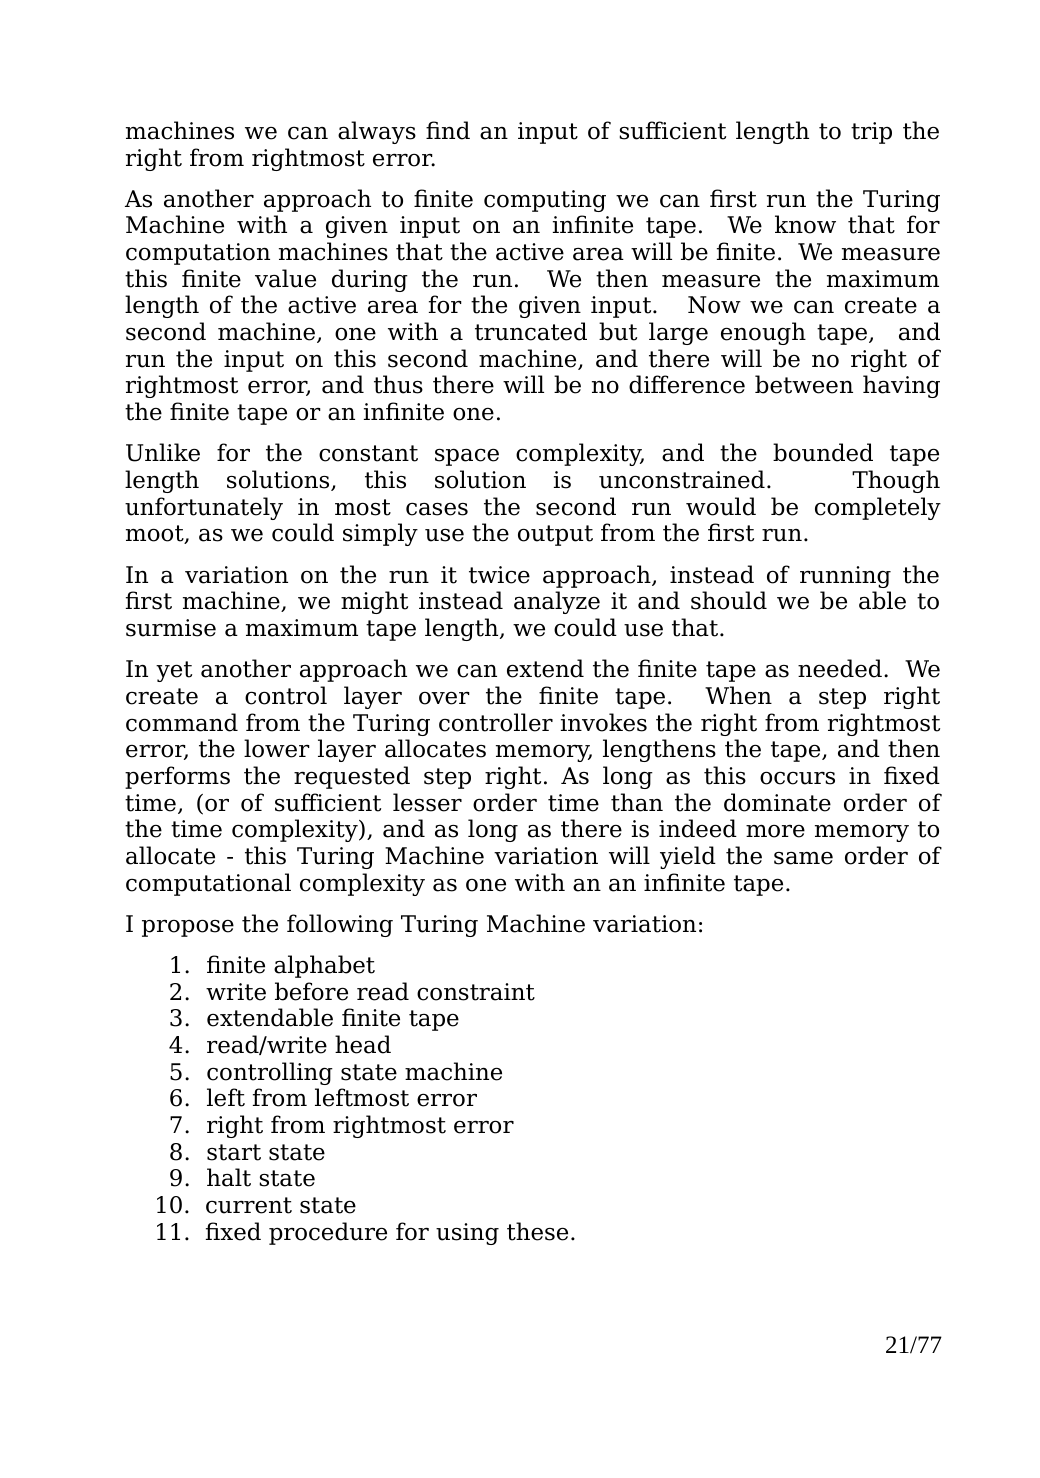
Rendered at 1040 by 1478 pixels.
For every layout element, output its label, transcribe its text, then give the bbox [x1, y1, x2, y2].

list finite alphabet [169, 952, 942, 979]
list halt state [169, 1166, 942, 1192]
list start state [169, 1139, 942, 1166]
text I propose the following Turing Machine variation: [125, 911, 942, 938]
text As another approach to finite computing we can first run the Turing Machine with a given input on an infinite tape. We know that for computation machines that the active area will be finite. We measure this finite value during the run. We then measure the maximum length of the active area for the given input. Now we can create a second machine, one with a truncated but large enough tape, and run the input on this second machine, and there will be no right of rightmost error, and thus there will be no difference between having the finite tape or an infinite one. [125, 186, 942, 426]
text 10. current state [125, 1192, 942, 1219]
list left from leftmost error [169, 1086, 942, 1112]
text In a variation on the run it twice approach, instead of running the first machine, we might instead analyze it and should we be able to surmise a maximum tape length, we could use that. [125, 562, 942, 642]
text Unlike for the constant space complexity, and the bounded tape length solutions, this solution is unconstrained. Though unfortunately in most cases the second run would be completely moot, as we could simply use the output from the first run. [125, 441, 942, 547]
list write before read constraint [169, 979, 942, 1006]
list read/write head [169, 1032, 942, 1059]
text In yet another approach we can extend the finite tape as needed. We create a control layer over the finite tape. When a step right command from the Turing controller invokes the right from rightmost error, the lower layer allocates memory, lengthens the tape, and then performs the requested step right. As long as this occurs in fixed time, (or of sufficient lesser order time than the dominate order of the time complexity), and as long as there is indeed more memory to allocate - this Turing Machine variation will yield the same order of computational complexity as one with an an infinite tape. [125, 656, 942, 896]
text machines we can always find an input of sufficient length to trip the right from rightmost error. [125, 118, 942, 171]
text 11. fixed procedure for using these. [125, 1219, 942, 1246]
list extendable finite tape [169, 1006, 942, 1032]
list controlling state machine [169, 1059, 942, 1086]
list right from rightmost error [169, 1112, 942, 1139]
